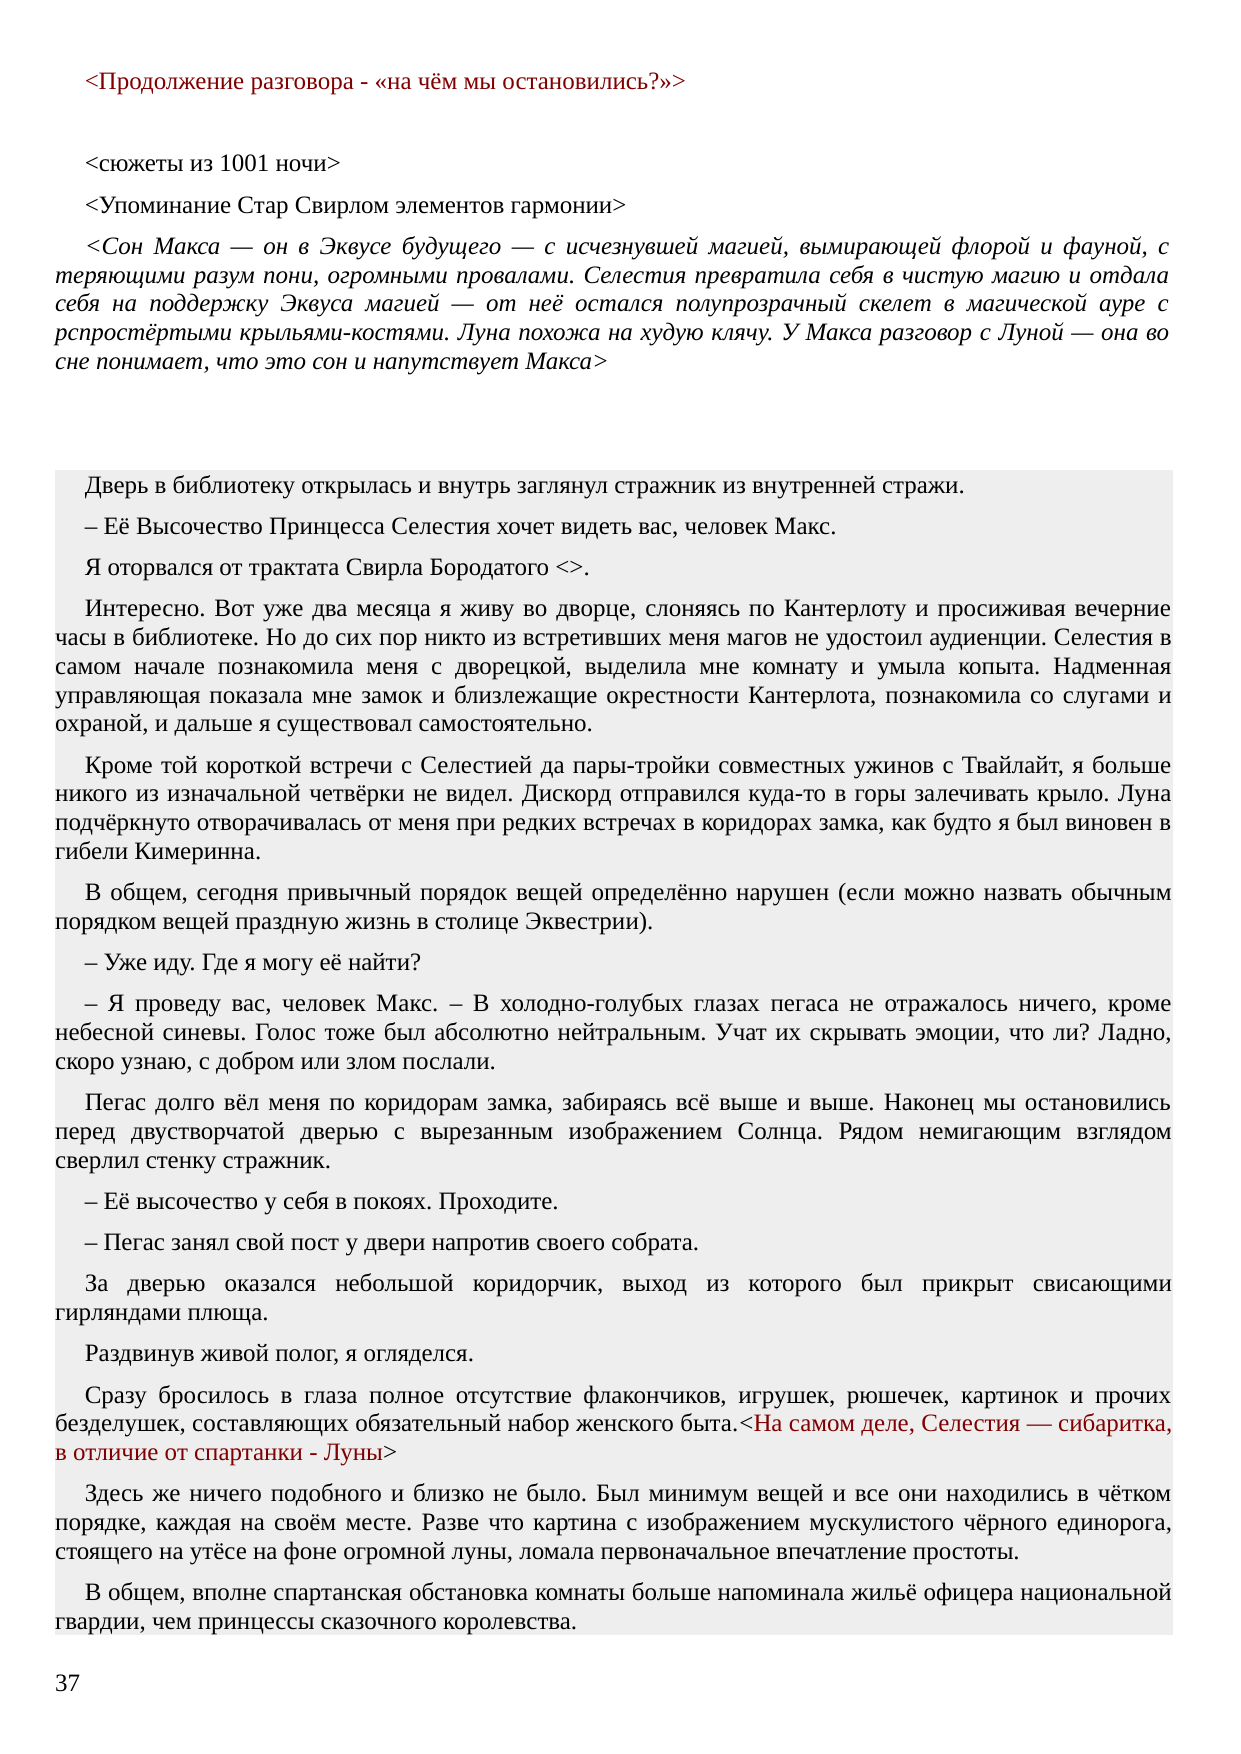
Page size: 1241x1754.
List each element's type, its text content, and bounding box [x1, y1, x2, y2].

text <Упоминание Стар Свирлом элементов гармонии> [55, 190, 1173, 218]
text <Сон Макса — он в Эквусе будущего — с исчезнувшей магией, вымирающей флорой и фауной, с теряющими разум пони, огромными провалами. Селестия превратила себя в чистую магию и отдала себя на поддержку Эквуса магией — от неё остался полупрозрачный скелет в магической ауре с рспростёртыми крыльями-костями. Луна похожа на худую клячу. У Макса разговор с Луной — она во сне понимает, что это сон и напутствует Макса> [55, 231, 1173, 375]
text Я оторвался от трактата Свирла Бородатого <>. [55, 552, 1173, 581]
text В общем, вполне спартанская обстановка комнаты больше напоминала жильё офицера национальной гвардии, чем принцессы сказочного королевства. [55, 1577, 1173, 1635]
text В общем, сегодня привычный порядок вещей определённо нарушен (если можно назвать обычным порядком вещей праздную жизнь в столице Эквестрии). [55, 877, 1173, 935]
text Кроме той короткой встречи с Селестией да пары-тройки совместных ужинов с Твайлайт, я больше никого из изначальной четвёрки не видел. Дискорд отправился куда-то в горы залечивать крыло. Луна подчёркнуто отворачивалась от меня при редких встречах в коридорах замка, как будто я был виновен в гибели Кимеринна. [55, 750, 1173, 865]
text <сюжеты из 1001 ночи> [55, 148, 1173, 177]
text Интересно. Вот уже два месяца я живу во дворце, слоняясь по Кантерлоту и просиживая вечерние часы в библиотеке. Но до сих пор никто из встретивших меня магов не удостоил аудиенции. Селестия в самом начале познакомила меня с дворецкой, выделила мне комнату и умыла копыта. Надменная управляющая показала мне замок и близлежащие окрестности Кантерлота, познакомила со слугами и охраной, и дальше я существовал самостоятельно. [55, 593, 1173, 737]
text Раздвинув живой полог, я огляделся. [55, 1338, 1173, 1367]
text За дверью оказался небольшой коридорчик, выход из которого был прикрыт свисающими гирляндами плюща. [55, 1268, 1173, 1326]
text Сразу бросилось в глаза полное отсутствие флакончиков, игрушек, рюшечек, картинок и прочих безделушек, составляющих обязательный набор женского быта.<На самом деле, Селестия — сибаритка, в отличие от спартанки - Луны> [55, 1380, 1173, 1466]
text – Пегас занял свой пост у двери напротив своего собрата. [55, 1227, 1173, 1256]
text – Уже иду. Где я могу её найти? [55, 947, 1173, 976]
text Пегас долго вёл меня по коридорам замка, забираясь всё выше и выше. Наконец мы остановились перед двустворчатой дверью с вырезанным изображением Солнца. Рядом немигающим взглядом сверлил стенку стражник. [55, 1087, 1173, 1173]
text – Её высочество у себя в покоях. Проходите. [55, 1186, 1173, 1215]
text Здесь же ничего подобного и близко не было. Был минимум вещей и все они находились в чётком порядке, каждая на своём месте. Разве что картина с изображением мускулистого чёрного единорога, стоящего на утёсе на фоне огромной луны, ломала первоначальное впечатление простоты. [55, 1478, 1173, 1565]
text Дверь в библиотеку открылась и внутрь заглянул стражник из внутренней стражи. [55, 470, 1173, 498]
text <Продолжение разговора - «на чём мы остановились?»> [55, 66, 1173, 95]
text – Я проведу вас, человек Макс. – В холодно-голубых глазах пегаса не отражалось ничего, кроме небесной синевы. Голос тоже был абсолютно нейтральным. Учат их скрывать эмоции, что ли? Ладно, скоро узнаю, с добром или злом послали. [55, 988, 1173, 1075]
text – Её Высочество Принцесса Селестия хочет видеть вас, человек Макс. [55, 511, 1173, 540]
